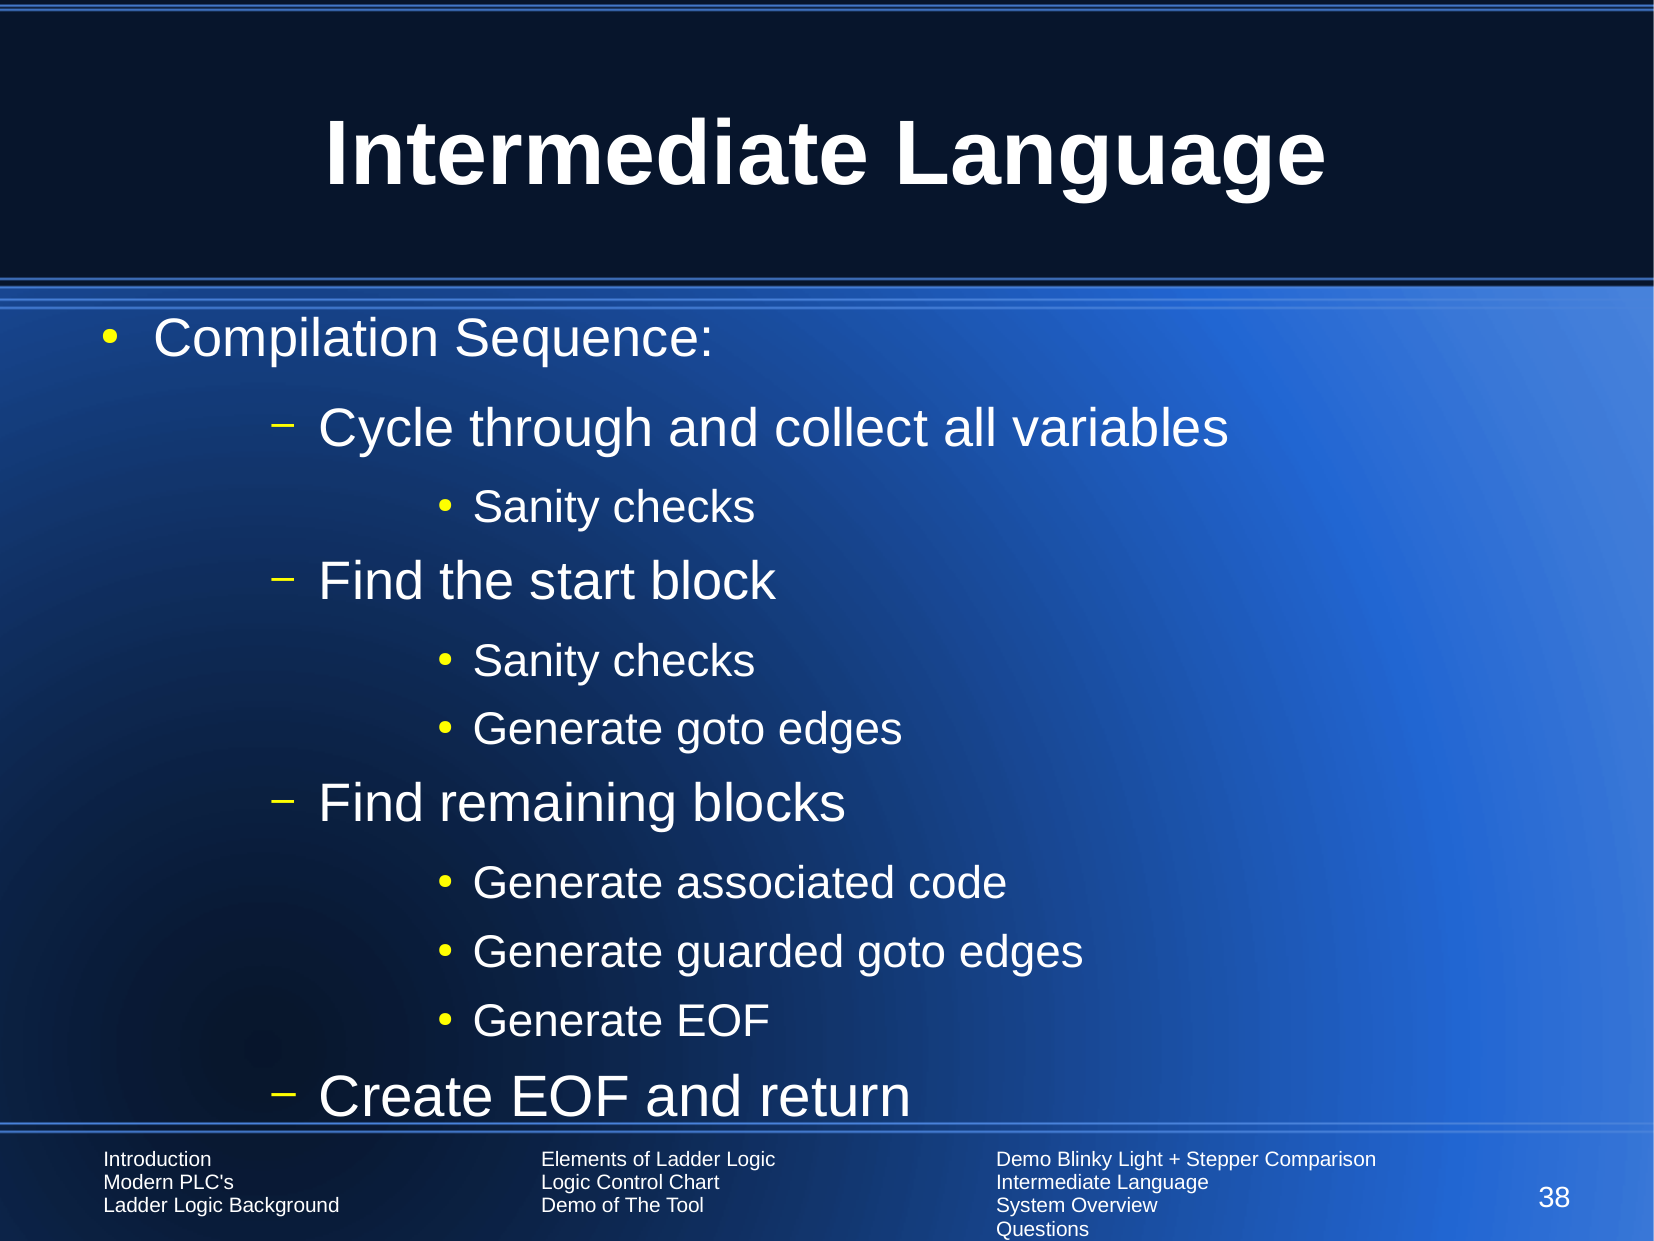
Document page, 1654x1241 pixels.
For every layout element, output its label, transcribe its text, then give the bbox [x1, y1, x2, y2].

picture [0, 0, 1654, 1241]
list Compilation Sequence: Cycle through and collect all variables Sanity checks Find the start block Sanity checks Generate goto edges Find remaining blocks Generate associated code Generate guarded goto edges Generate EOF Create EOF and return [82, 307, 1571, 1127]
title Intermediate Language [82, 49, 1571, 257]
